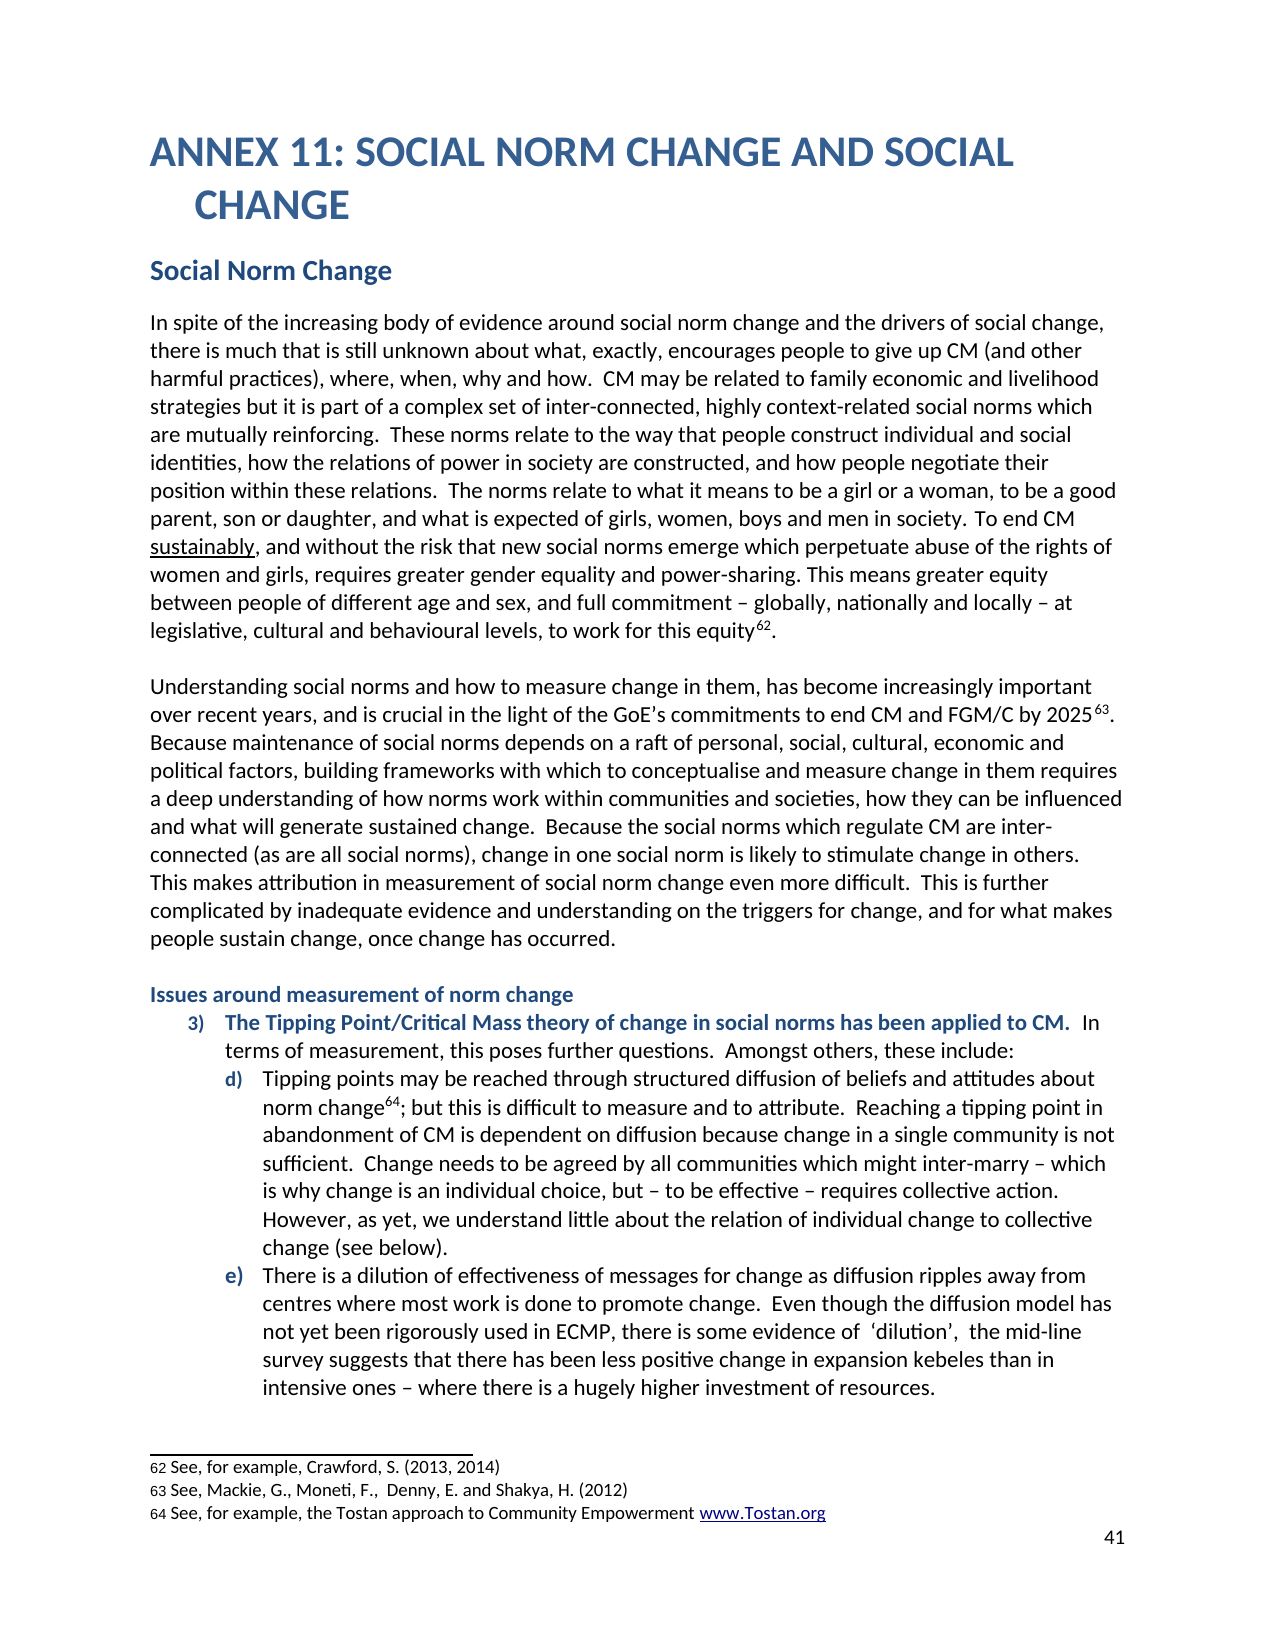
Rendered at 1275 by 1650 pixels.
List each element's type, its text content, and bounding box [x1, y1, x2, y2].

subtitle Annex 11: SOCIAL NORM CHANGE AND SOCIAL CHANGE [149, 124, 1125, 231]
text Understanding social norms and how to measure change in them, has become increasingly important over recent years, and is crucial in the light of the GoE’s commitments to end CM and FGM/C by 2025. Because maintenance of social norms depends on a raft of personal, social, cultural, economic and political factors, building frameworks with which to conceptualise and measure change in them requires a deep understanding of how norms work within communities and societies, how they can be influenced and what will generate sustained change. Because the social norms which regulate CM are inter-connected (as are all social norms), change in one social norm is likely to stimulate change in others. This makes attribution in measurement of social norm change even more difficult. This is further complicated by inadequate evidence and understanding on the triggers for change, and for what makes people sustain change, once change has occurred. [150, 672, 1125, 952]
text See, for example, Crawford, S. (2013, 2014) [150, 1455, 1125, 1478]
text Social Norm Change [150, 252, 1125, 287]
list There is a dilution of effectiveness of messages for change as diffusion ripples away from centres where most work is done to promote change. Even though the diffusion model has not yet been rigorously used in ECMP, there is some evidence of ‘dilution’, the mid-line survey suggests that there has been less positive change in expansion kebeles than in intensive ones – where there is a hugely higher investment of resources. [225, 1261, 1125, 1401]
list See, for example, the Tostan approach to Community Empowerment www.Tostan.org [150, 1501, 1125, 1524]
list Tipping points may be reached through structured diffusion of beliefs and attitudes about norm change; but this is difficult to measure and to attribute. Reaching a tipping point in abandonment of CM is dependent on diffusion because change in a single community is not sufficient. Change needs to be agreed by all communities which might inter-marry – which is why change is an individual choice, but – to be effective – requires collective action. However, as yet, we understand little about the relation of individual change to collective change (see below). [225, 1064, 1125, 1261]
text In spite of the increasing body of evidence around social norm change and the drivers of social change, there is much that is still unknown about what, exactly, encourages people to give up CM (and other harmful practices), where, when, why and how. CM may be related to family economic and livelihood strategies but it is part of a complex set of inter-connected, highly context-related social norms which are mutually reinforcing. These norms relate to the way that people construct individual and social identities, how the relations of power in society are constructed, and how people negotiate their position within these relations. The norms relate to what it means to be a girl or a woman, to be a good parent, son or daughter, and what is expected of girls, women, boys and men in society. To end CM sustainably, and without the risk that new social norms emerge which perpetuate abuse of the rights of women and girls, requires greater gender equality and power-sharing. This means greater equity between people of different age and sex, and full commitment – globally, nationally and locally – at legislative, cultural and behavioural levels, to work for this equity. [150, 308, 1125, 644]
text Issues around measurement of norm change [150, 981, 1125, 1008]
list The Tipping Point/Critical Mass theory of change in social norms has been applied to CM. In terms of measurement, this poses further questions. Amongst others, these include: [187, 1008, 1125, 1064]
text See, Mackie, G., Moneti, F., Denny, E. and Shakya, H. (2012) [150, 1478, 1125, 1501]
